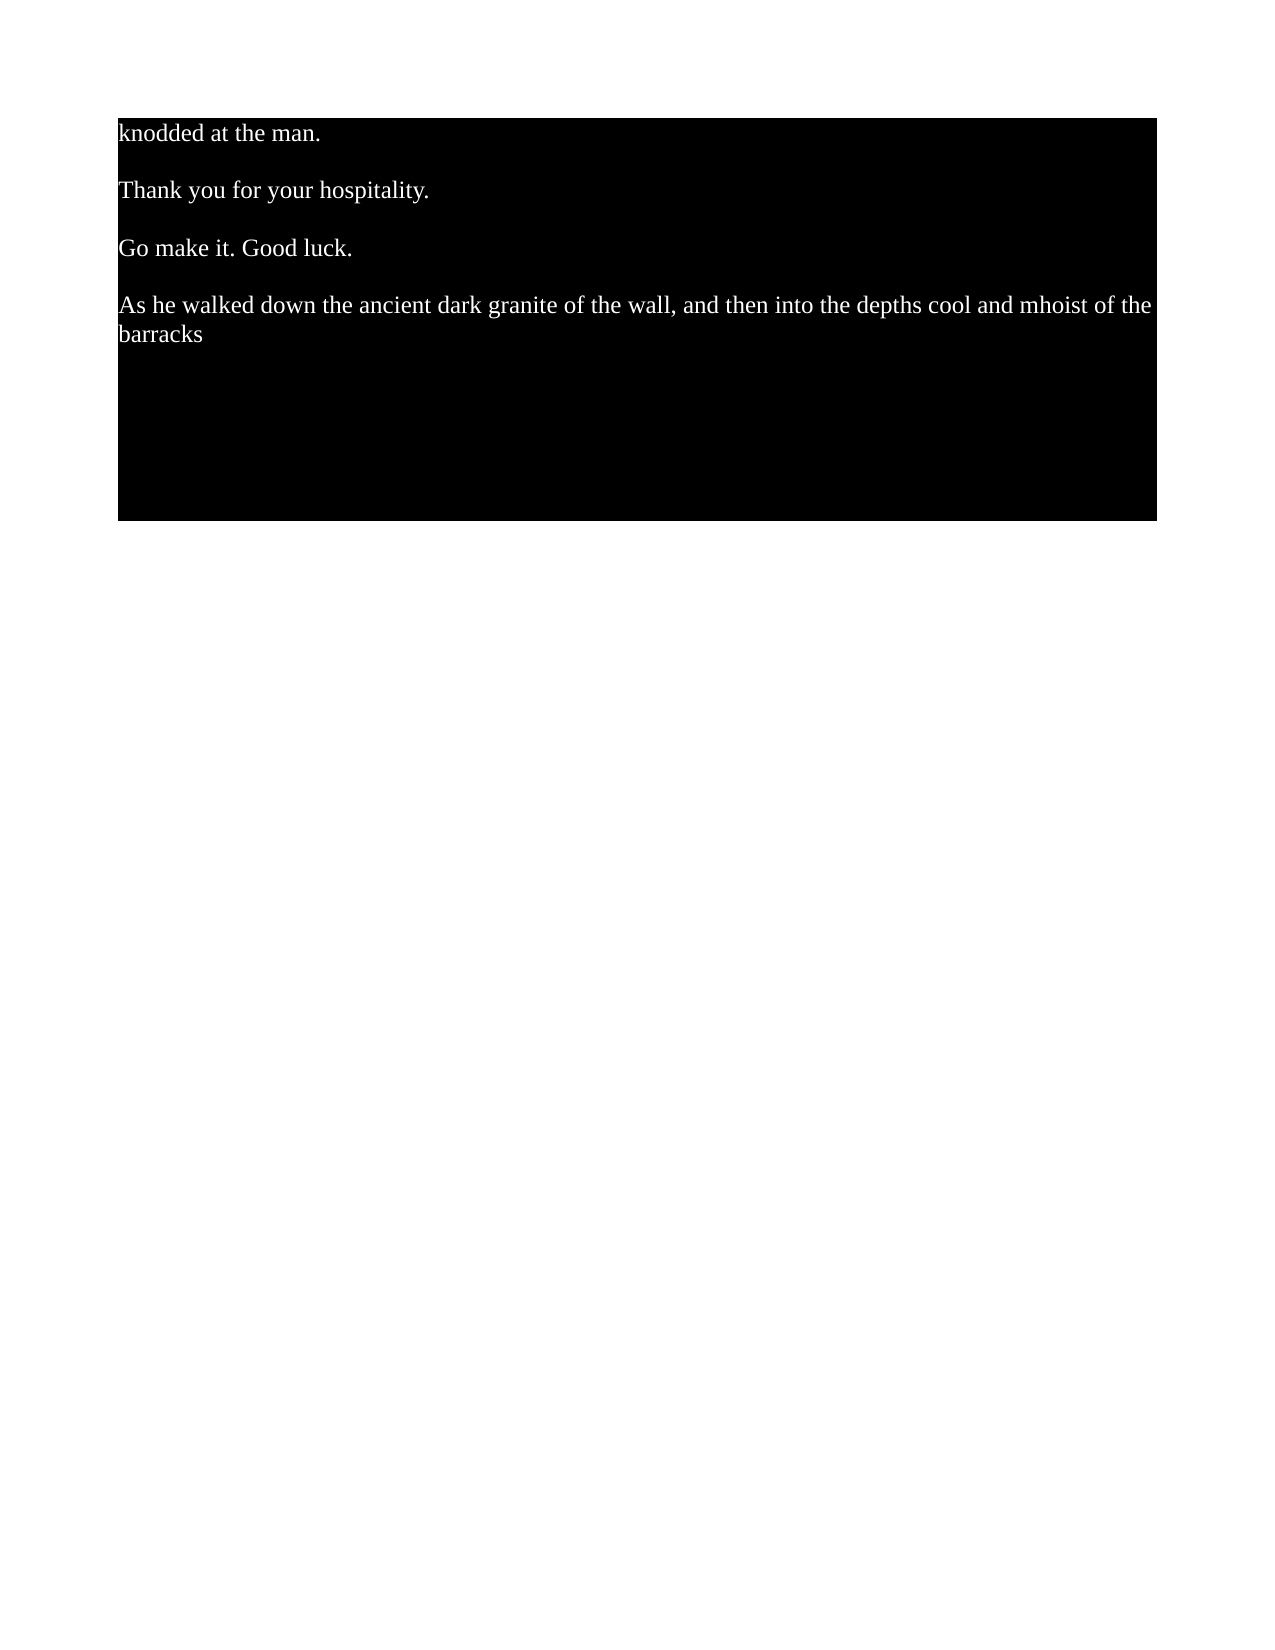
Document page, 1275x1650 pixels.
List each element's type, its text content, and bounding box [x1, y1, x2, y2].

text knodded at the man. Thank you for your hospitality. Go make it. Good luck. As he walked down the ancient dark granite of the wall, and then into the depths cool and mhoist of the barracks [118, 118, 1157, 348]
